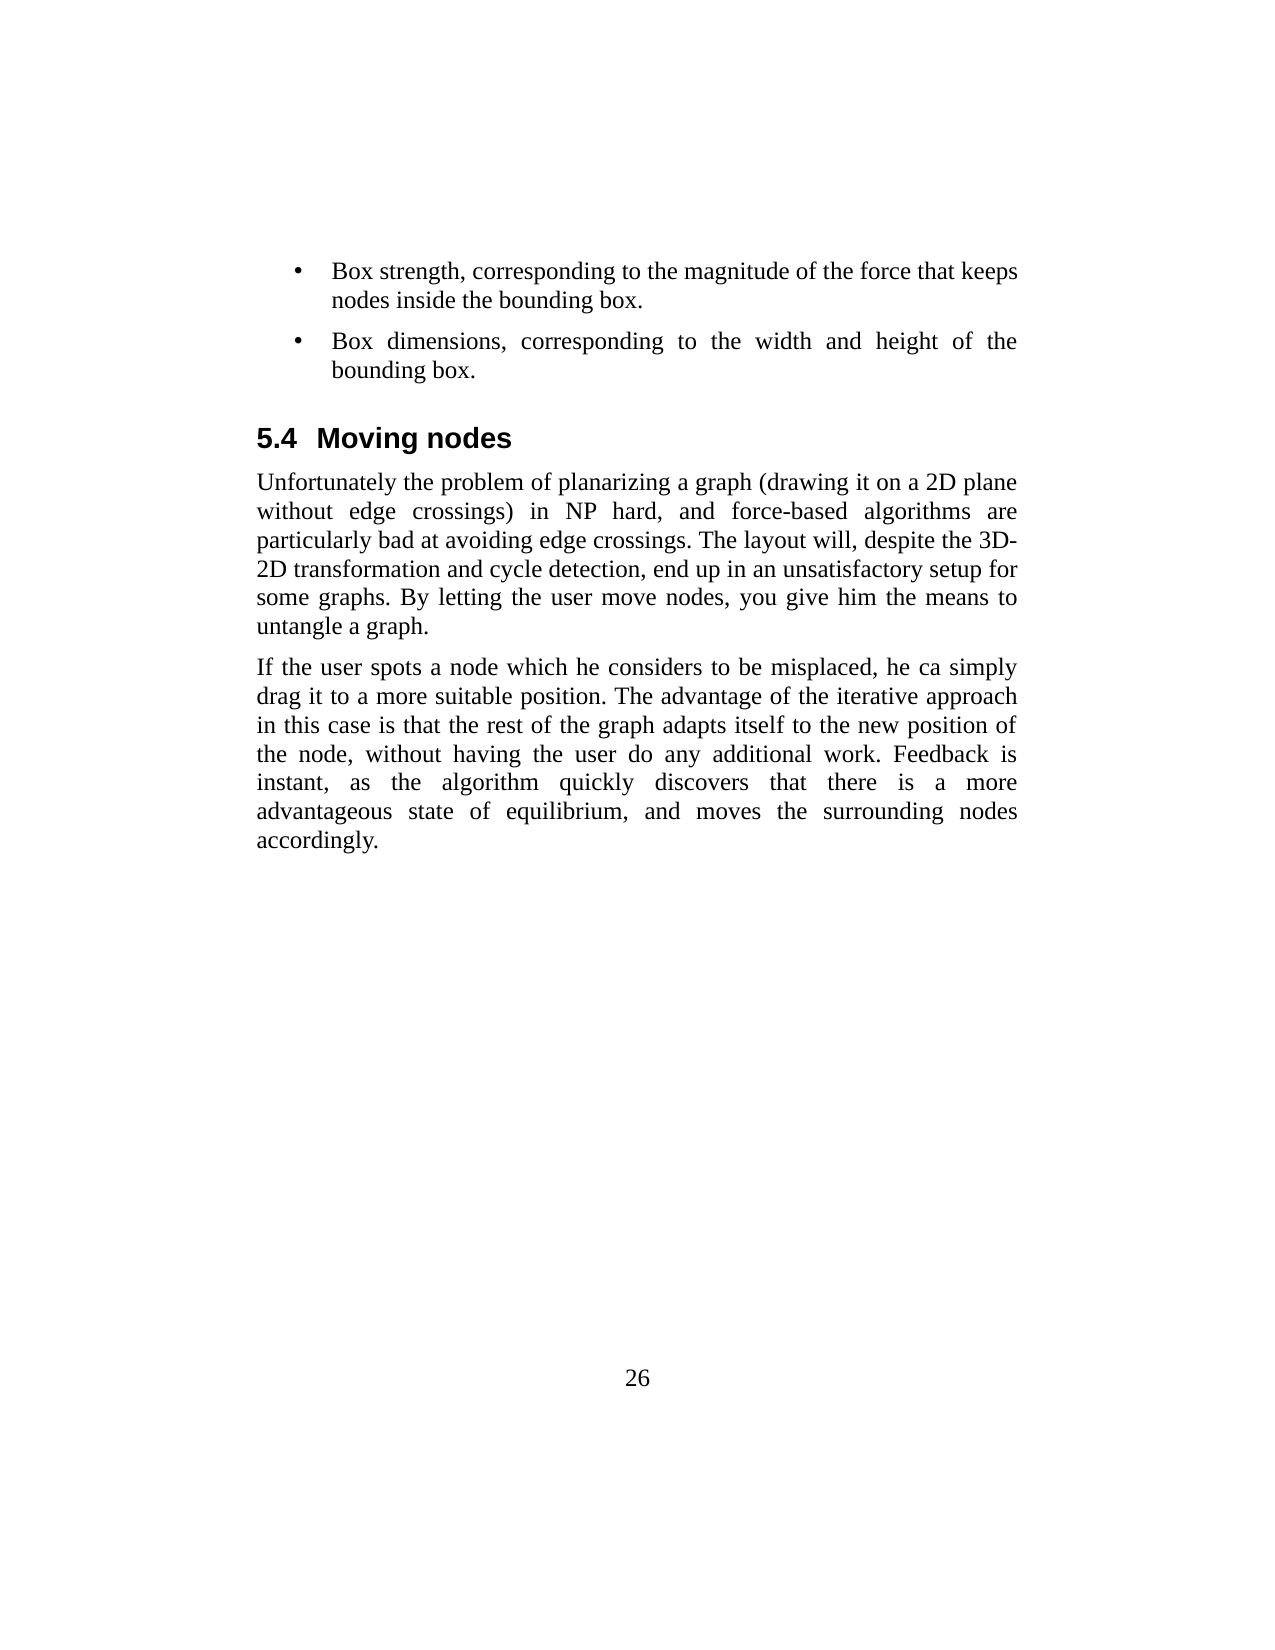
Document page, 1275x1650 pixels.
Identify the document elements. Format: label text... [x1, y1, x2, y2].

list Box dimensions, corresponding to the width and height of the bounding box. [294, 326, 1018, 384]
text If the user spots a node which he considers to be misplaced, he ca simply drag it to a more suitable position. The advantage of the iterative approach in this case is that the rest of the graph adapts itself to the new position of the node, without having the user do any additional work. Feedback is instant, as the algorithm quickly discovers that there is a more advantageous state of equilibrium, and moves the surrounding nodes accordingly. [256, 652, 1018, 854]
list Box strength, corresponding to the magnitude of the force that keeps nodes inside the bounding box. [294, 256, 1018, 314]
text Unfortunately the problem of planarizing a graph (drawing it on a 2D plane without edge crossings) in NP hard, and force-based algorithms are particularly bad at avoiding edge crossings. The layout will, despite the 3D-2D transformation and cycle detection, end up in an unsatisfactory setup for some graphs. By letting the user move nodes, you give him the means to untangle a graph. [256, 467, 1018, 640]
subtitle Moving nodes [256, 421, 1018, 455]
